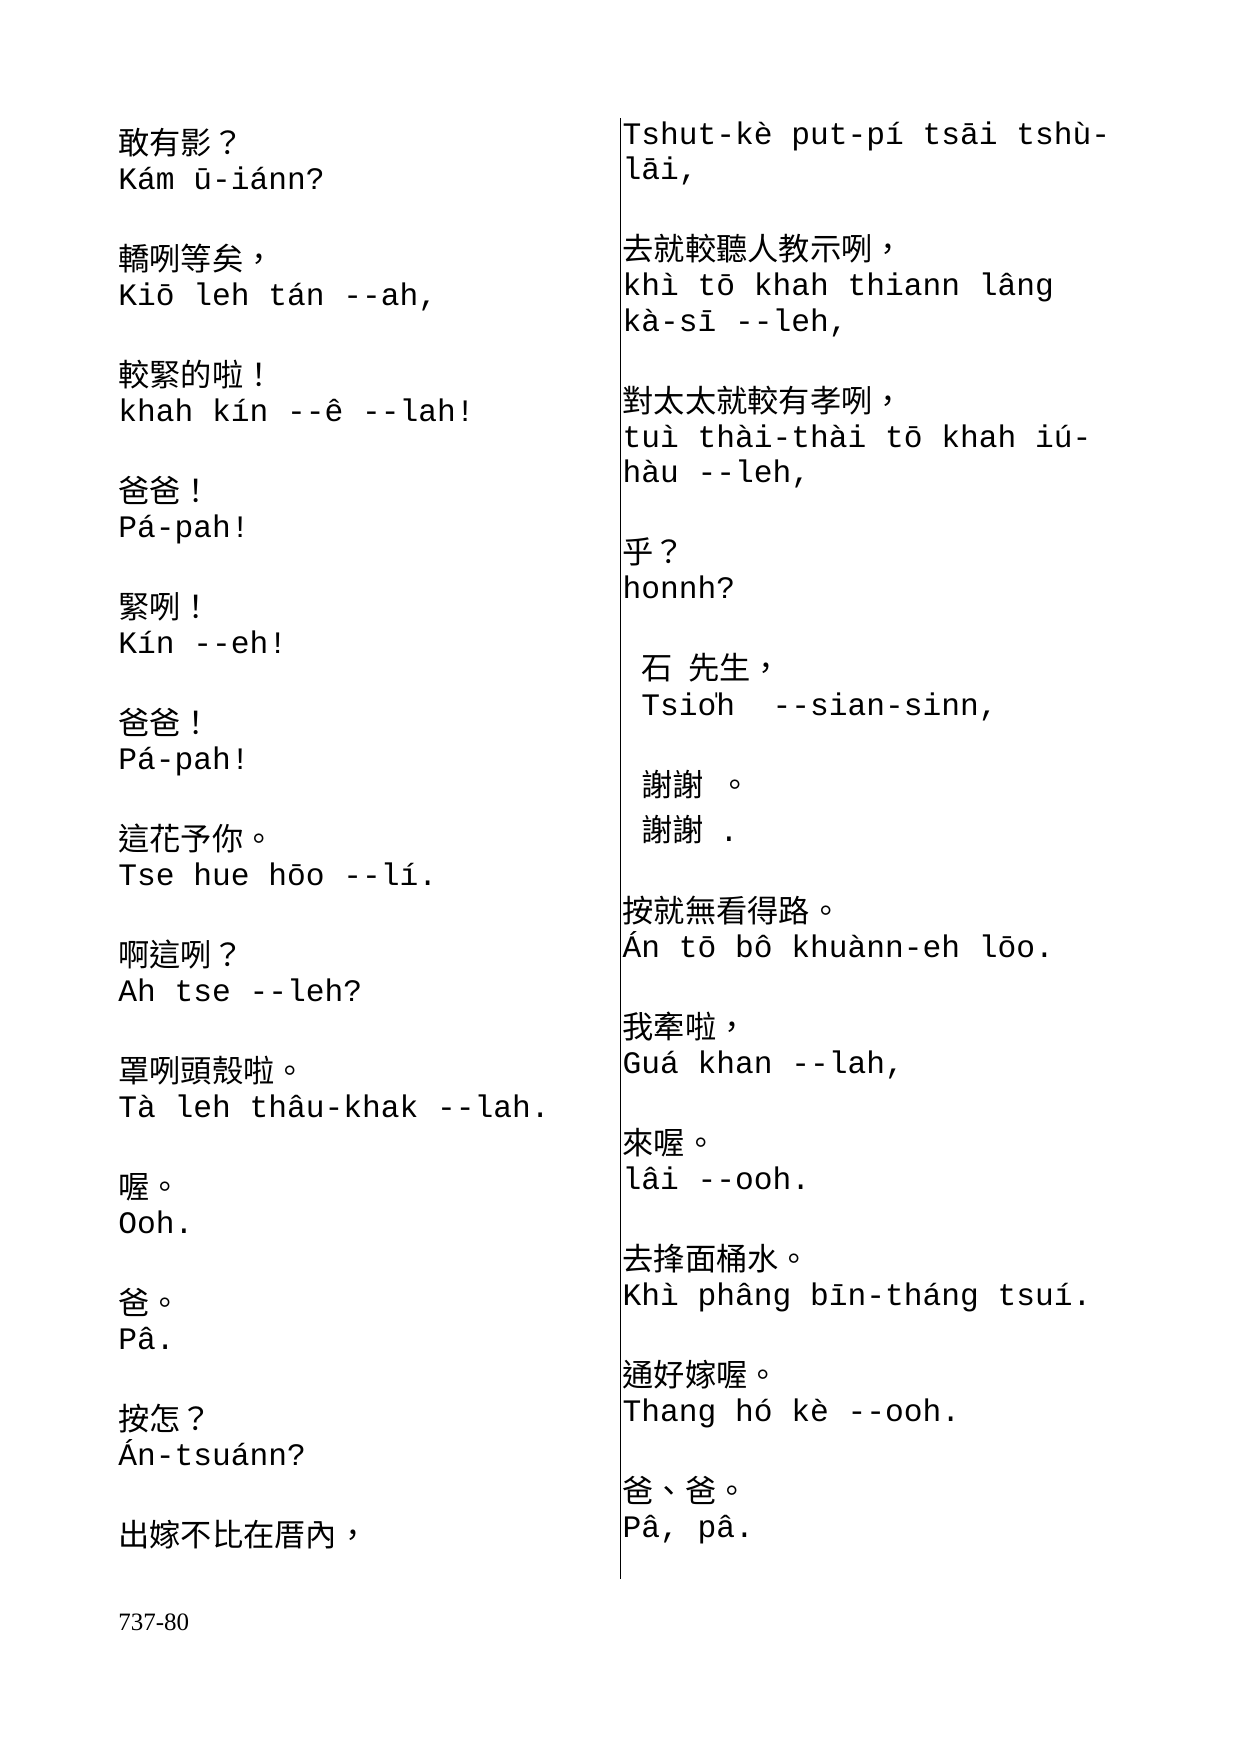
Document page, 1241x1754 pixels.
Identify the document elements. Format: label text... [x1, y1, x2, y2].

text 出嫁不比在厝內， [118, 1511, 618, 1556]
text 謝謝 . [622, 805, 1122, 851]
text 我牽啦， [622, 1002, 1122, 1048]
text khah kín --ê --lah! [118, 395, 618, 431]
text tuì thài-thài tō khah iú-hàu --leh, [622, 421, 1122, 492]
text Ah tse --leh? [118, 976, 618, 1011]
text Pá-pah! [118, 743, 618, 779]
text 這花予你。 [118, 814, 618, 859]
text Án tō bô khuànn-eh lōo. [622, 932, 1122, 967]
text Pá-pah! [118, 511, 618, 547]
text 敢有影？ [118, 118, 618, 163]
text 啊這咧？ [118, 930, 618, 976]
text khì tō khah thiann lâng kà-sī --leh, [622, 269, 1122, 340]
text Tsio̍h --sian-sinn, [622, 689, 1122, 724]
text 來喔。 [622, 1118, 1122, 1164]
text 喔。 [118, 1162, 618, 1208]
text 對太太就較有孝咧， [622, 376, 1122, 421]
text Kám ū-iánn? [118, 163, 618, 199]
text 爸。 [118, 1278, 618, 1324]
text 按就無看得路。 [622, 886, 1122, 932]
text Án-tsuánn? [118, 1440, 618, 1475]
text lâi --ooh. [622, 1164, 1122, 1199]
text Tà leh thâu-khak --lah. [118, 1092, 618, 1127]
text 去就較聽人教示咧， [622, 224, 1122, 269]
text Khì phâng bīn-tháng tsuí. [622, 1280, 1122, 1315]
text 去捀面桶水。 [622, 1234, 1122, 1280]
text 緊咧！ [118, 582, 618, 627]
text honnh? [622, 572, 1122, 608]
text 按怎？ [118, 1394, 618, 1440]
text 轎咧等矣， [118, 234, 618, 279]
text Thang hó kè --ooh. [622, 1396, 1122, 1431]
text Kín --eh! [118, 627, 618, 663]
text 較緊的啦！ [118, 350, 618, 395]
text Guá khan --lah, [622, 1048, 1122, 1083]
text Kiō leh tán --ah, [118, 279, 618, 315]
text 爸、爸。 [622, 1467, 1122, 1512]
text 爸爸！ [118, 466, 618, 511]
text Ooh. [118, 1208, 618, 1243]
text Tshut-kè put-pí tsāi tshù-lāi, [622, 118, 1122, 189]
text Tse hue hōo --lí. [118, 859, 618, 895]
text 乎？ [622, 527, 1122, 572]
text 爸爸！ [118, 698, 618, 743]
text 罩咧頭殼啦。 [118, 1046, 618, 1092]
text Pâ. [118, 1324, 618, 1359]
text 石 先生， [622, 643, 1122, 689]
text Pâ, pâ. [622, 1512, 1122, 1547]
text 通好嫁喔。 [622, 1351, 1122, 1396]
text 謝謝 。 [622, 760, 1122, 805]
